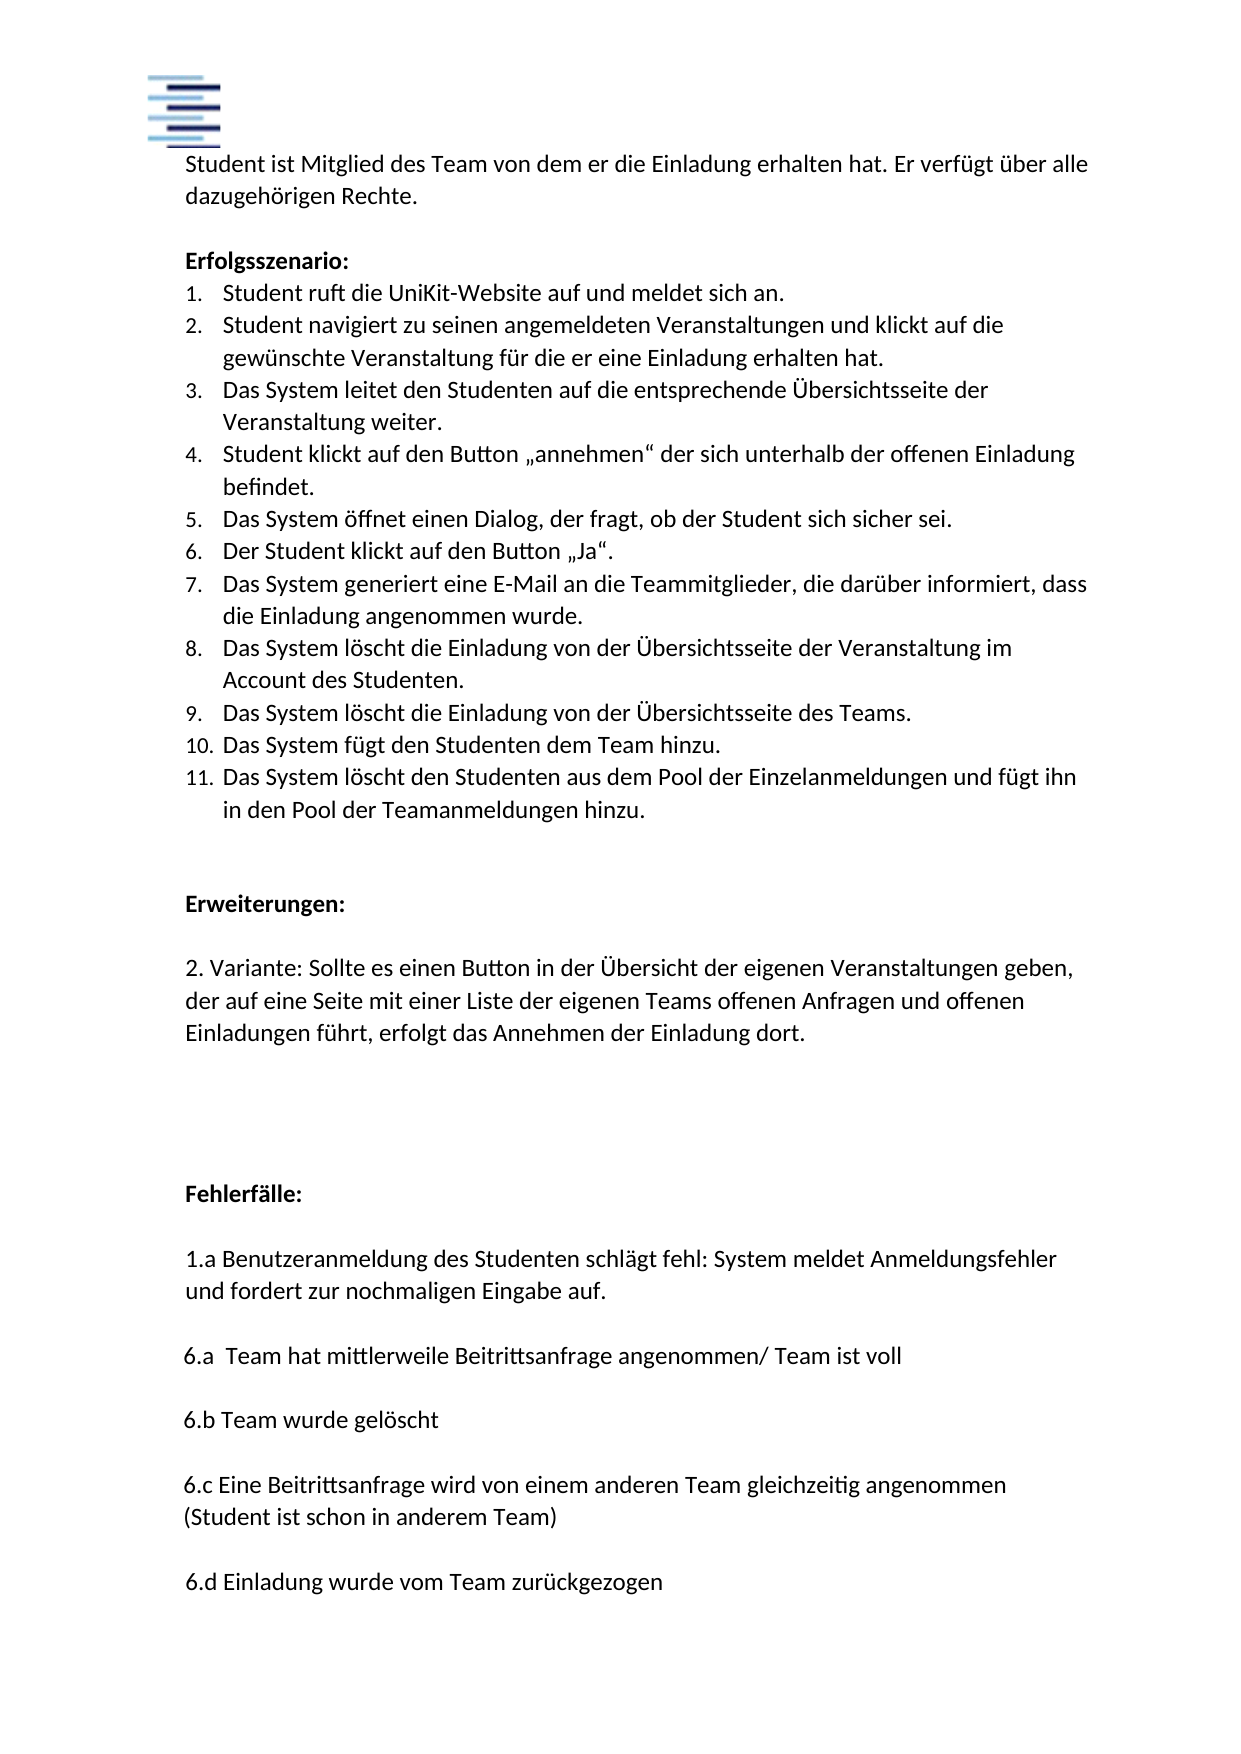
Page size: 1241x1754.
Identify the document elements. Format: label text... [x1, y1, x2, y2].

text Fehlerfälle: [185, 1179, 1093, 1209]
list Student klickt auf den Button „annehmen“ der sich unterhalb der offenen Einladung befindet. [185, 438, 1093, 501]
list Das System löscht die Einladung von der Übersichtsseite der Veranstaltung im Account des Studenten. [185, 632, 1093, 695]
list Das System fügt den Studenten dem Team hinzu. [185, 729, 1093, 760]
list Das System öffnet einen Dialog, der fragt, ob der Student sich sicher sei. [185, 503, 1093, 534]
list 6.d Einladung wurde vom Team zurückgezogen [185, 1566, 1093, 1597]
list Student navigiert zu seinen angemeldeten Veranstaltungen und klickt auf die gewünschte Veranstaltung für die er eine Einladung erhalten hat. [185, 309, 1093, 372]
text 1.a Benutzeranmeldung des Studenten schlägt fehl: System meldet Anmeldungsfehler und fordert zur nochmaligen Eingabe auf. [185, 1243, 1093, 1306]
list Student ruft die UniKit-Website auf und meldet sich an. [185, 277, 1093, 308]
text Erweiterungen: [185, 888, 1093, 918]
list 6.a Team hat mittlerweile Beitrittsanfrage angenommen/ Team ist voll [183, 1340, 1093, 1371]
list 6.b Team wurde gelöscht [183, 1405, 1093, 1435]
list Der Student klickt auf den Button „Ja“. [185, 535, 1093, 566]
text 2. Variante: Sollte es einen Button in der Übersicht der eigenen Veranstaltungen geben, der auf eine Seite mit einer Liste der eigenen Teams offenen Anfragen und offenen Einladungen führt, erfolgt das Annehmen der Einladung dort. [185, 953, 1093, 1048]
list 6.c Eine Beitrittsanfrage wird von einem anderen Team gleichzeitig angenommen (Student ist schon in anderem Team) [183, 1469, 1093, 1532]
list Das System löscht den Studenten aus dem Pool der Einzelanmeldungen und fügt ihn in den Pool der Teamanmeldungen hinzu. [185, 761, 1093, 824]
list Das System leitet den Studenten auf die entsprechende Übersichtsseite der Veranstaltung weiter. [185, 374, 1093, 437]
list Das System generiert eine E-Mail an die Teammitglieder, die darüber informiert, dass die Einladung angenommen wurde. [185, 568, 1093, 631]
text Student ist Mitglied des Team von dem er die Einladung erhalten hat. Er verfügt über alle dazugehörigen Rechte. [185, 148, 1093, 211]
list Das System löscht die Einladung von der Übersichtsseite des Teams. [185, 697, 1093, 727]
text Erfolgsszenario: [185, 245, 1093, 275]
